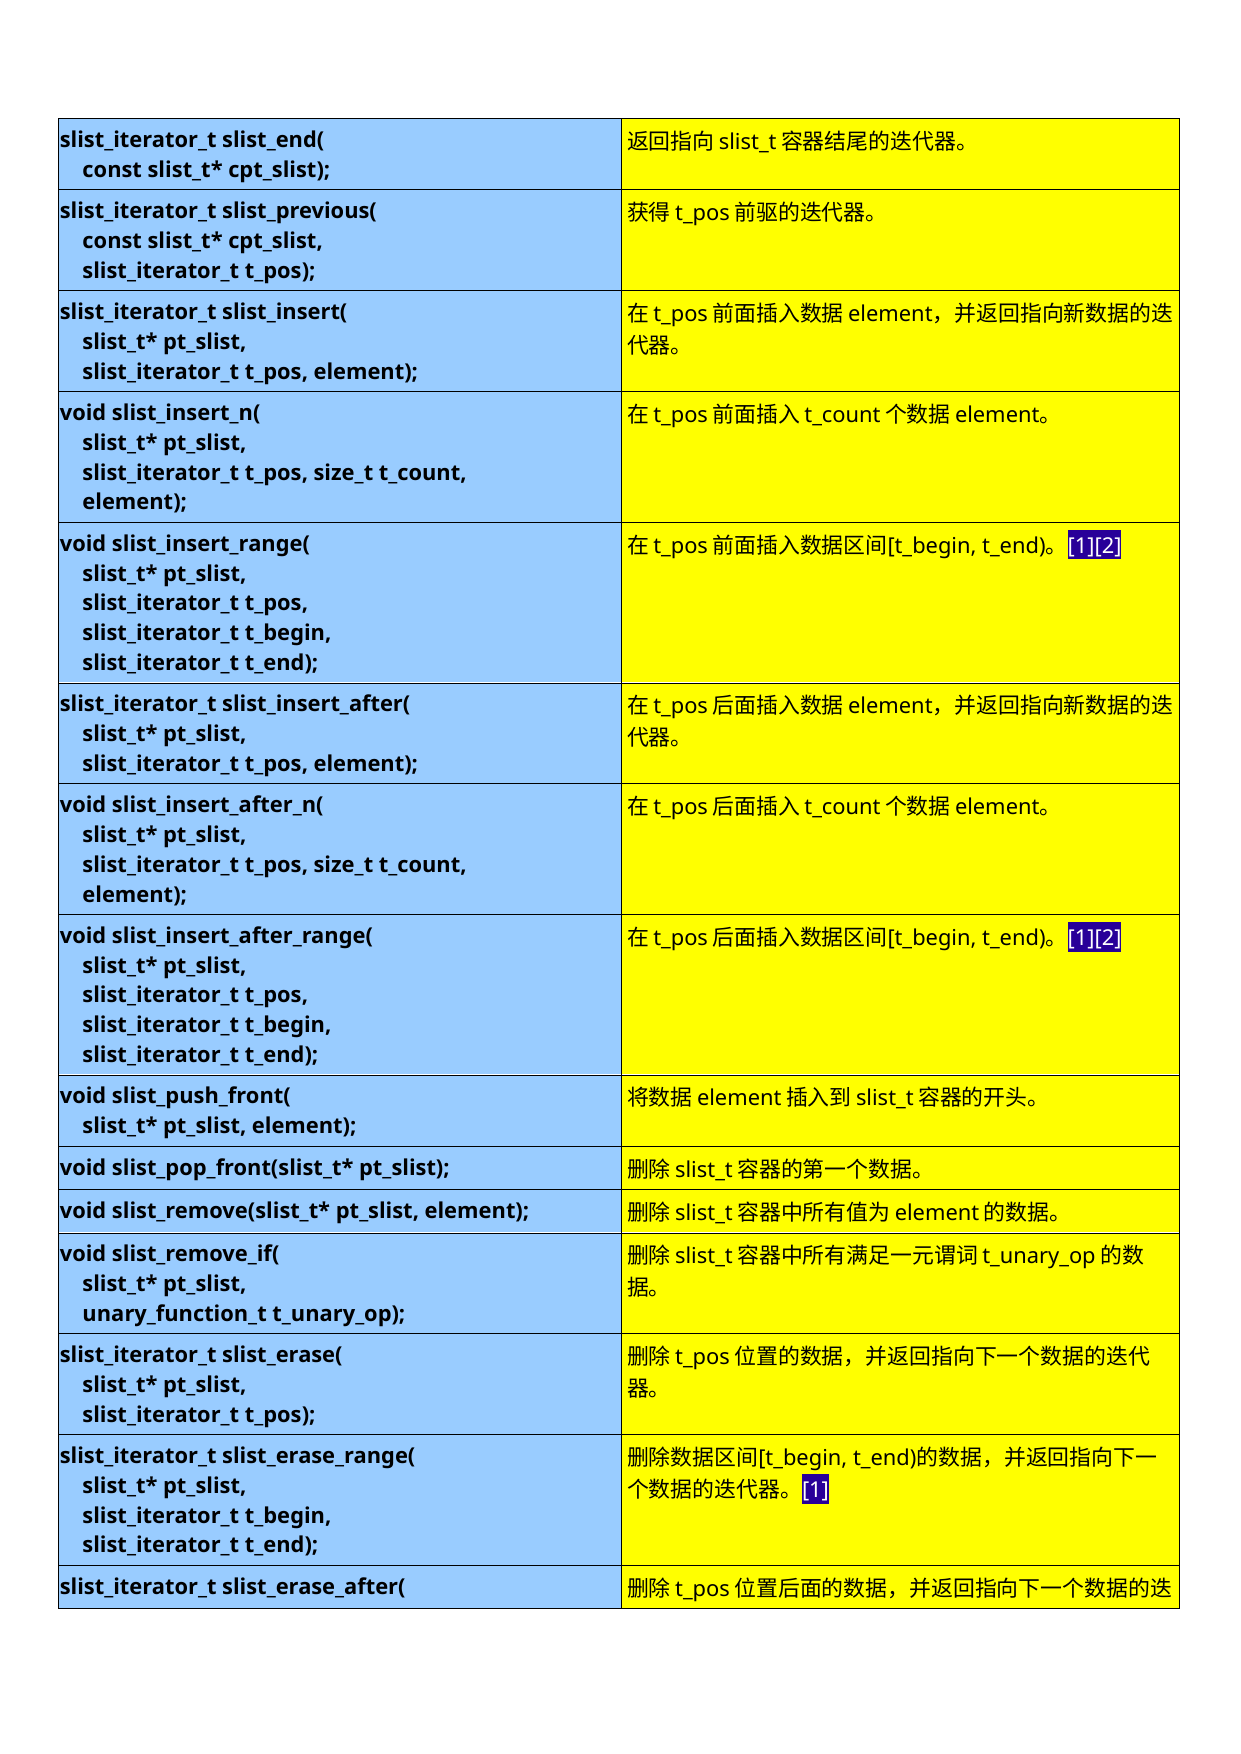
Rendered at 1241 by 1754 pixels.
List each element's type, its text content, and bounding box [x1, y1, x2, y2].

table_cell slist_iterator_t slist_erase_after( [59, 1566, 621, 1608]
table_cell void slist_remove_if( slist_t* pt_slist, unary_function_t t_unary_op); [59, 1234, 621, 1333]
table_cell 删除t_pos位置后面的数据，并返回指向下一个数据的迭 [622, 1566, 1179, 1608]
table_cell 删除slist_t容器的第一个数据。 [622, 1147, 1179, 1189]
table_cell 删除数据区间[t_begin, t_end)的数据，并返回指向下一个数据的迭代器。[1] [622, 1435, 1179, 1565]
table_cell 获得t_pos前驱的迭代器。 [622, 190, 1179, 290]
table_cell slist_iterator_t slist_previous( const slist_t* cpt_slist, slist_iterator_t t_pos); [59, 190, 621, 290]
table_cell void slist_insert_range( slist_t* pt_slist, slist_iterator_t t_pos, slist_iterator_t t_begin, slist_iterator_t t_end); [59, 523, 621, 682]
table_cell 在t_pos前面插入t_count个数据element。 [622, 392, 1179, 522]
table_cell slist_iterator_t slist_insert_after( slist_t* pt_slist, slist_iterator_t t_pos, element); [59, 684, 621, 783]
table_cell 删除slist_t容器中所有满足一元谓词t_unary_op的数据。 [622, 1234, 1179, 1333]
table_cell void slist_insert_n( slist_t* pt_slist, slist_iterator_t t_pos, size_t t_count, element); [59, 392, 621, 522]
table_cell void slist_pop_front(slist_t* pt_slist); [59, 1147, 621, 1189]
table_cell slist_iterator_t slist_erase_range( slist_t* pt_slist, slist_iterator_t t_begin, slist_iterator_t t_end); [59, 1435, 621, 1565]
table_cell 将数据element插入到slist_t容器的开头。 [622, 1076, 1179, 1146]
table_cell void slist_push_front( slist_t* pt_slist, element); [59, 1076, 621, 1146]
table_cell 返回指向slist_t容器结尾的迭代器。 [622, 119, 1179, 189]
table_cell void slist_remove(slist_t* pt_slist, element); [59, 1190, 621, 1232]
table_cell 在t_pos前面插入数据element，并返回指向新数据的迭代器。 [622, 291, 1179, 391]
table_cell 删除slist_t容器中所有值为element的数据。 [622, 1190, 1179, 1232]
table_cell slist_iterator_t slist_erase( slist_t* pt_slist, slist_iterator_t t_pos); [59, 1334, 621, 1434]
table_cell slist_iterator_t slist_end( const slist_t* cpt_slist); [59, 119, 621, 189]
table_cell 在t_pos后面插入数据element，并返回指向新数据的迭代器。 [622, 684, 1179, 783]
table_cell void slist_insert_after_range( slist_t* pt_slist, slist_iterator_t t_pos, slist_iterator_t t_begin, slist_iterator_t t_end); [59, 915, 621, 1074]
table_cell 在t_pos后面插入t_count个数据element。 [622, 784, 1179, 914]
table_cell 在t_pos前面插入数据区间[t_begin, t_end)。[1][2] [622, 523, 1179, 682]
table_cell 删除t_pos位置的数据，并返回指向下一个数据的迭代器。 [622, 1334, 1179, 1434]
table_cell void slist_insert_after_n( slist_t* pt_slist, slist_iterator_t t_pos, size_t t_count, element); [59, 784, 621, 914]
table_cell slist_iterator_t slist_insert( slist_t* pt_slist, slist_iterator_t t_pos, element); [59, 291, 621, 391]
table_cell 在t_pos后面插入数据区间[t_begin, t_end)。[1][2] [622, 915, 1179, 1074]
